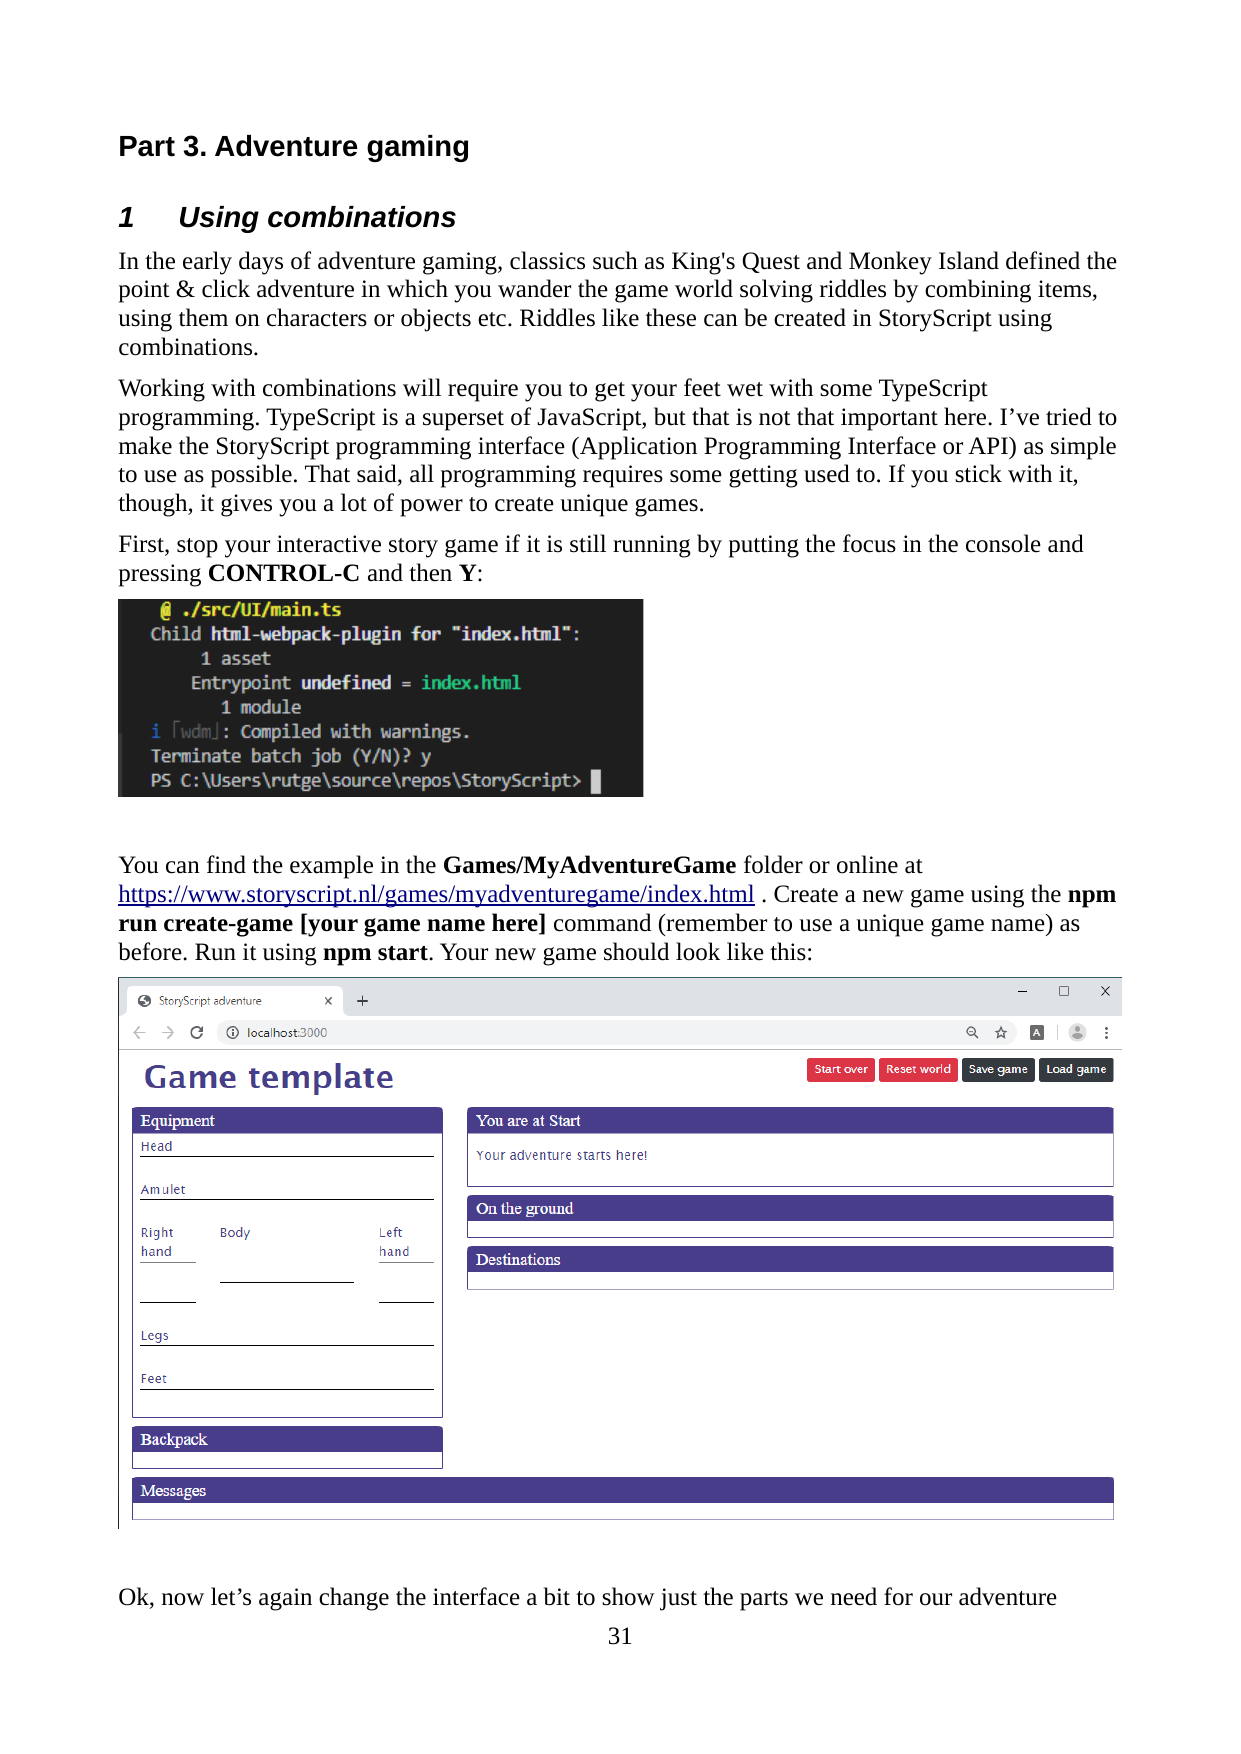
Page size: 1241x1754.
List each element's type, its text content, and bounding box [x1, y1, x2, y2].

text Ok, now let’s again change the interface a bit to show just the parts we need for our adventure [118, 1582, 1122, 1611]
text You can find the example in the Games/MyAdventureGame folder or online at https://www.storyscript.nl/games/myadventuregame/index.html . Create a new game using the npm run create-game [your game name here] command (remember to use a unique game name) as before. Run it using npm start. Your new game should look like this: [118, 850, 1122, 965]
subtitle Part 3. Adventure gaming [118, 129, 1122, 162]
text First, stop your interactive story game if it is still running by putting the focus in the console and pressing CONTROL-C and then Y: [118, 529, 1122, 587]
text Working with combinations will require you to get your feet wet with some TypeScript programming. TypeScript is a superset of JavaScript, but that is not that important here. I’ve tried to make the StoryScript programming interface (Application Programming Interface or API) as simple to use as possible. That said, all programming requires some getting used to. If you stick with it, though, it gives you a lot of power to create unique games. [118, 373, 1122, 517]
subtitle Using combinations [118, 200, 1122, 233]
text In the early days of adventure gaming, classics such as King's Quest and Monkey Island defined the point & click adventure in which you wander the game world solving riddles by combining items, using them on characters or objects etc. Riddles like these can be created in StoryScript using combinations. [118, 246, 1122, 361]
